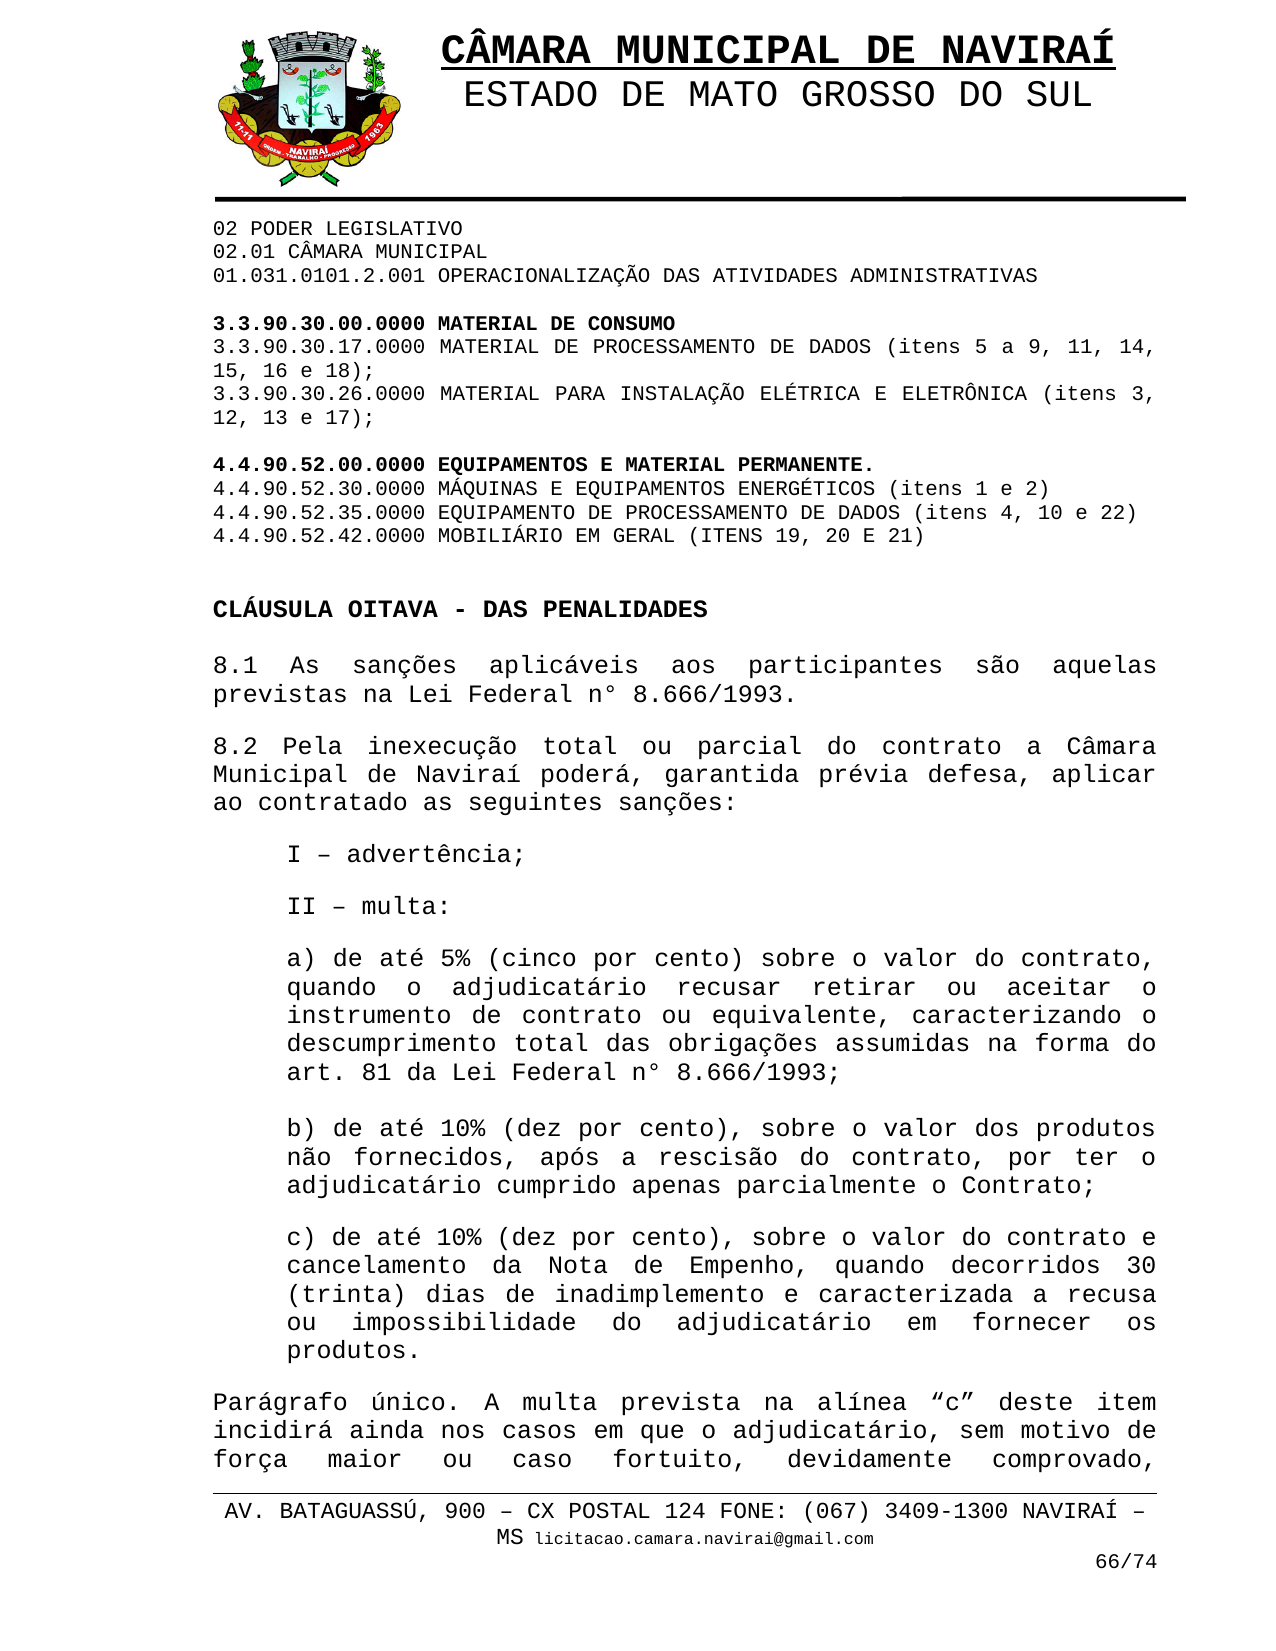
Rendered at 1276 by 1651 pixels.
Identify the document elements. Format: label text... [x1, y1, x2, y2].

text 3.3.90.30.26.0000 MATERIAL PARA INSTALAÇÃO ELÉTRICA E ELETRÔNICA (itens 3, 12, 13 e 17); [213, 383, 1157, 431]
text a) de até 5% (cinco por cento) sobre o valor do contrato, quando o adjudicatário recusar retirar ou aceitar o instrumento de contrato ou equivalente, caracterizando o descumprimento total das obrigações assumidas na forma do art. 81 da Lei Federal n° 8.666/1993; [286, 946, 1157, 1087]
text 8.1 As sanções aplicáveis aos participantes são aquelas previstas na Lei Federal n° 8.666/1993. [213, 653, 1157, 709]
text b) de até 10% (dez por cento), sobre o valor dos produtos não fornecidos, após a rescisão do contrato, por ter o adjudicatário cumprido apenas parcialmente o Contrato; [286, 1116, 1157, 1201]
text 4.4.90.52.35.0000 EQUIPAMENTO DE PROCESSAMENTO DE DADOS (itens 4, 10 e 22) [213, 502, 1157, 525]
text 3.3.90.30.00.0000 MATERIAL DE CONSUMO [213, 312, 1157, 336]
text 02.01 CÂMARA MUNICIPAL [213, 242, 1157, 265]
text 4.4.90.52.00.0000 EQUIPAMENTOS E MATERIAL PERMANENTE. [213, 454, 1157, 478]
text I – advertência; [286, 842, 1157, 870]
text Parágrafo único. A multa prevista na alínea “c” deste item incidirá ainda nos casos em que o adjudicatário, sem motivo de força maior ou caso fortuito, devidamente comprovado, [213, 1390, 1157, 1475]
text II – multa: [286, 894, 1157, 922]
text 02 PODER LEGISLATIVO [213, 218, 1157, 242]
text 3.3.90.30.17.0000 MATERIAL DE PROCESSAMENTO DE DADOS (itens 5 a 9, 11, 14, 15, 16 e 18); [213, 336, 1157, 383]
text 01.031.0101.2.001 OPERACIONALIZAÇÃO DAS ATIVIDADES ADMINISTRATIVAS [213, 265, 1157, 289]
text 4.4.90.52.30.0000 MÁQUINAS E EQUIPAMENTOS ENERGÉTICOS (itens 1 e 2) [213, 478, 1157, 502]
text 4.4.90.52.42.0000 MOBILIÁRIO EM GERAL (ITENS 19, 20 E 21) [213, 525, 1157, 549]
text CLÁUSULA OITAVA - DAS PENALIDADES [213, 596, 1157, 624]
text c) de até 10% (dez por cento), sobre o valor do contrato e cancelamento da Nota de Empenho, quando decorridos 30 (trinta) dias de inadimplemento e caracterizada a recusa ou impossibilidade do adjudicatário em fornecer os produtos. [286, 1224, 1157, 1366]
text 8.2 Pela inexecução total ou parcial do contrato a Câmara Municipal de Naviraí poderá, garantida prévia defesa, aplicar ao contratado as seguintes sanções: [213, 733, 1157, 818]
